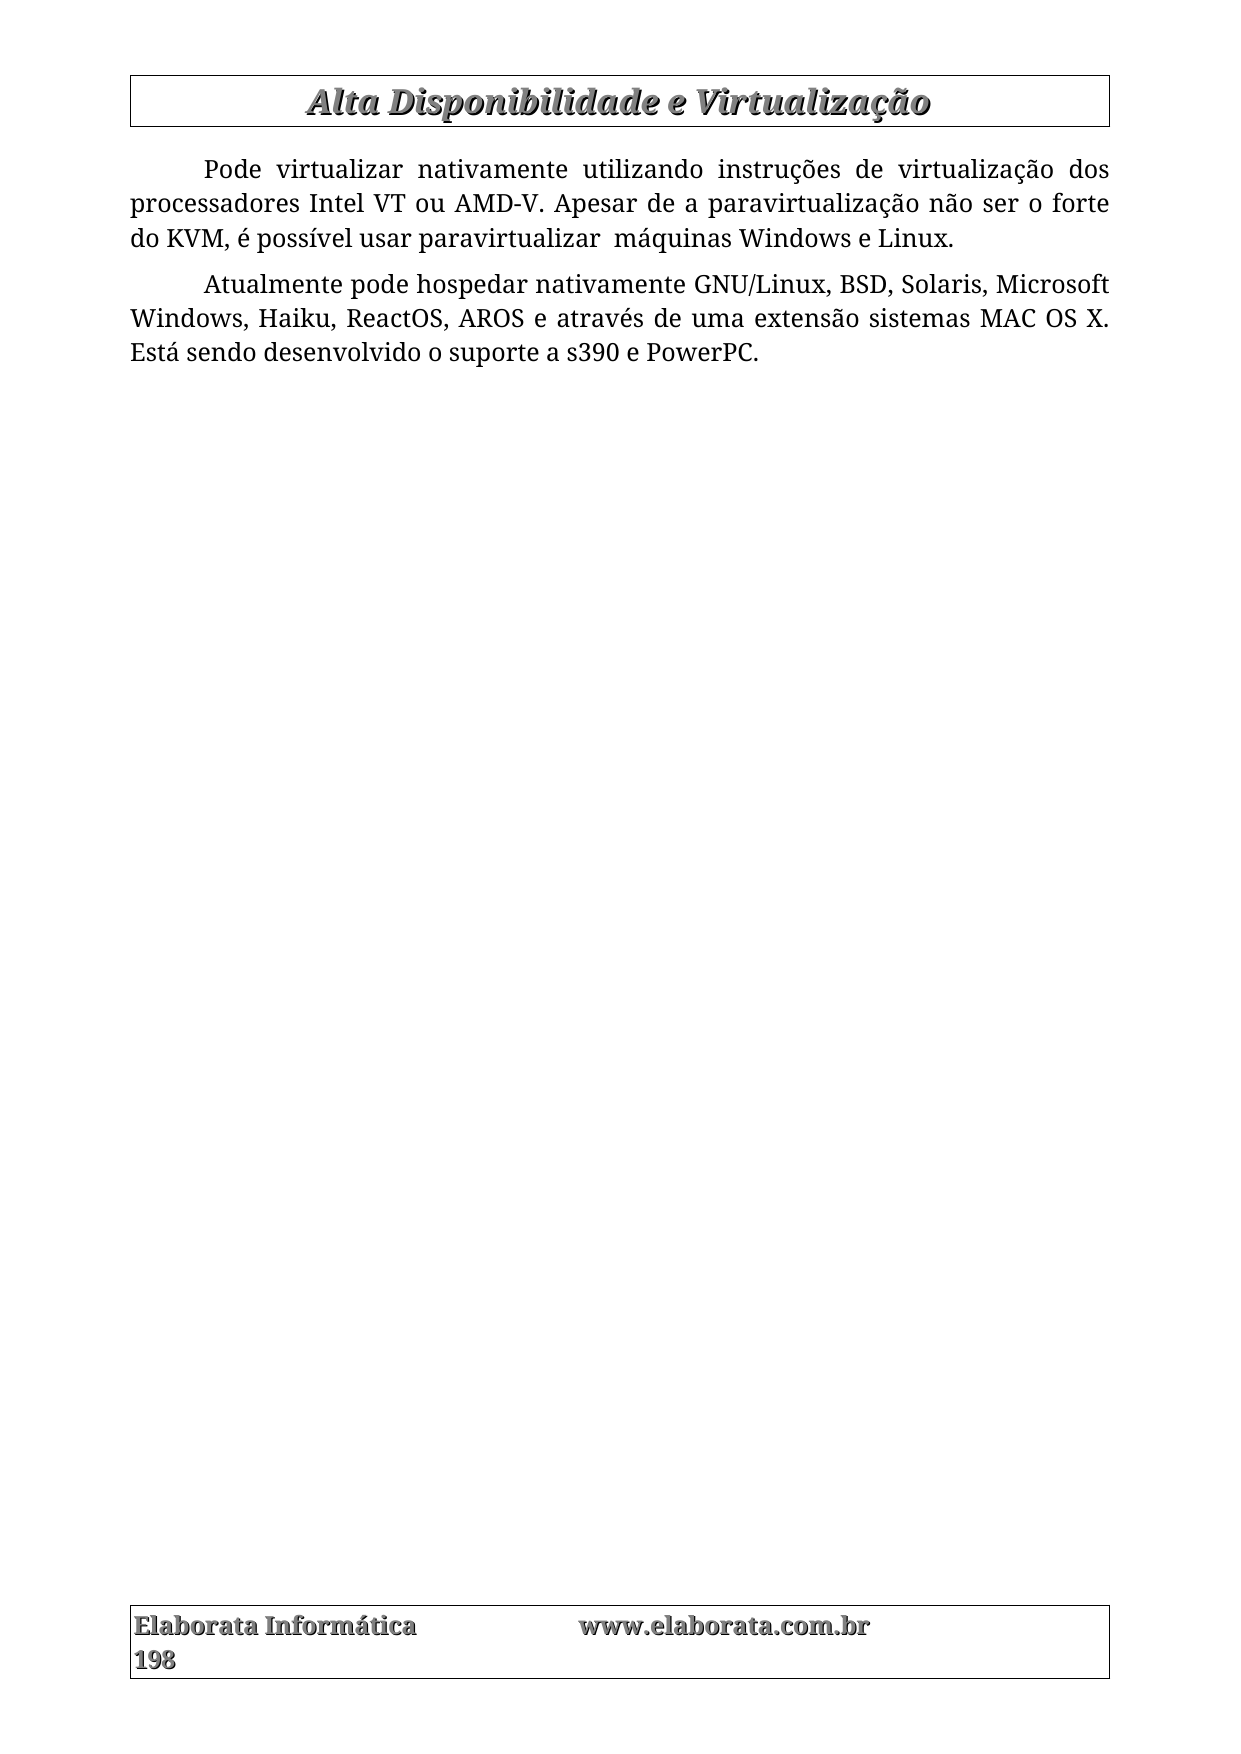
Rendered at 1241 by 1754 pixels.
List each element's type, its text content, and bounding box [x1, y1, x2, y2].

text Pode virtualizar nativamente utilizando instruções de virtualização dos processadores Intel VT ou AMD-V. Apesar de a paravirtualização não ser o forte do KVM, é possível usar paravirtualizar máquinas Windows e Linux. [130, 152, 1110, 254]
text Atualmente pode hospedar nativamente GNU/Linux, BSD, Solaris, Microsoft Windows, Haiku, ReactOS, AROS e através de uma extensão sistemas MAC OS X. Está sendo desenvolvido o suporte a s390 e PowerPC. [130, 267, 1110, 369]
